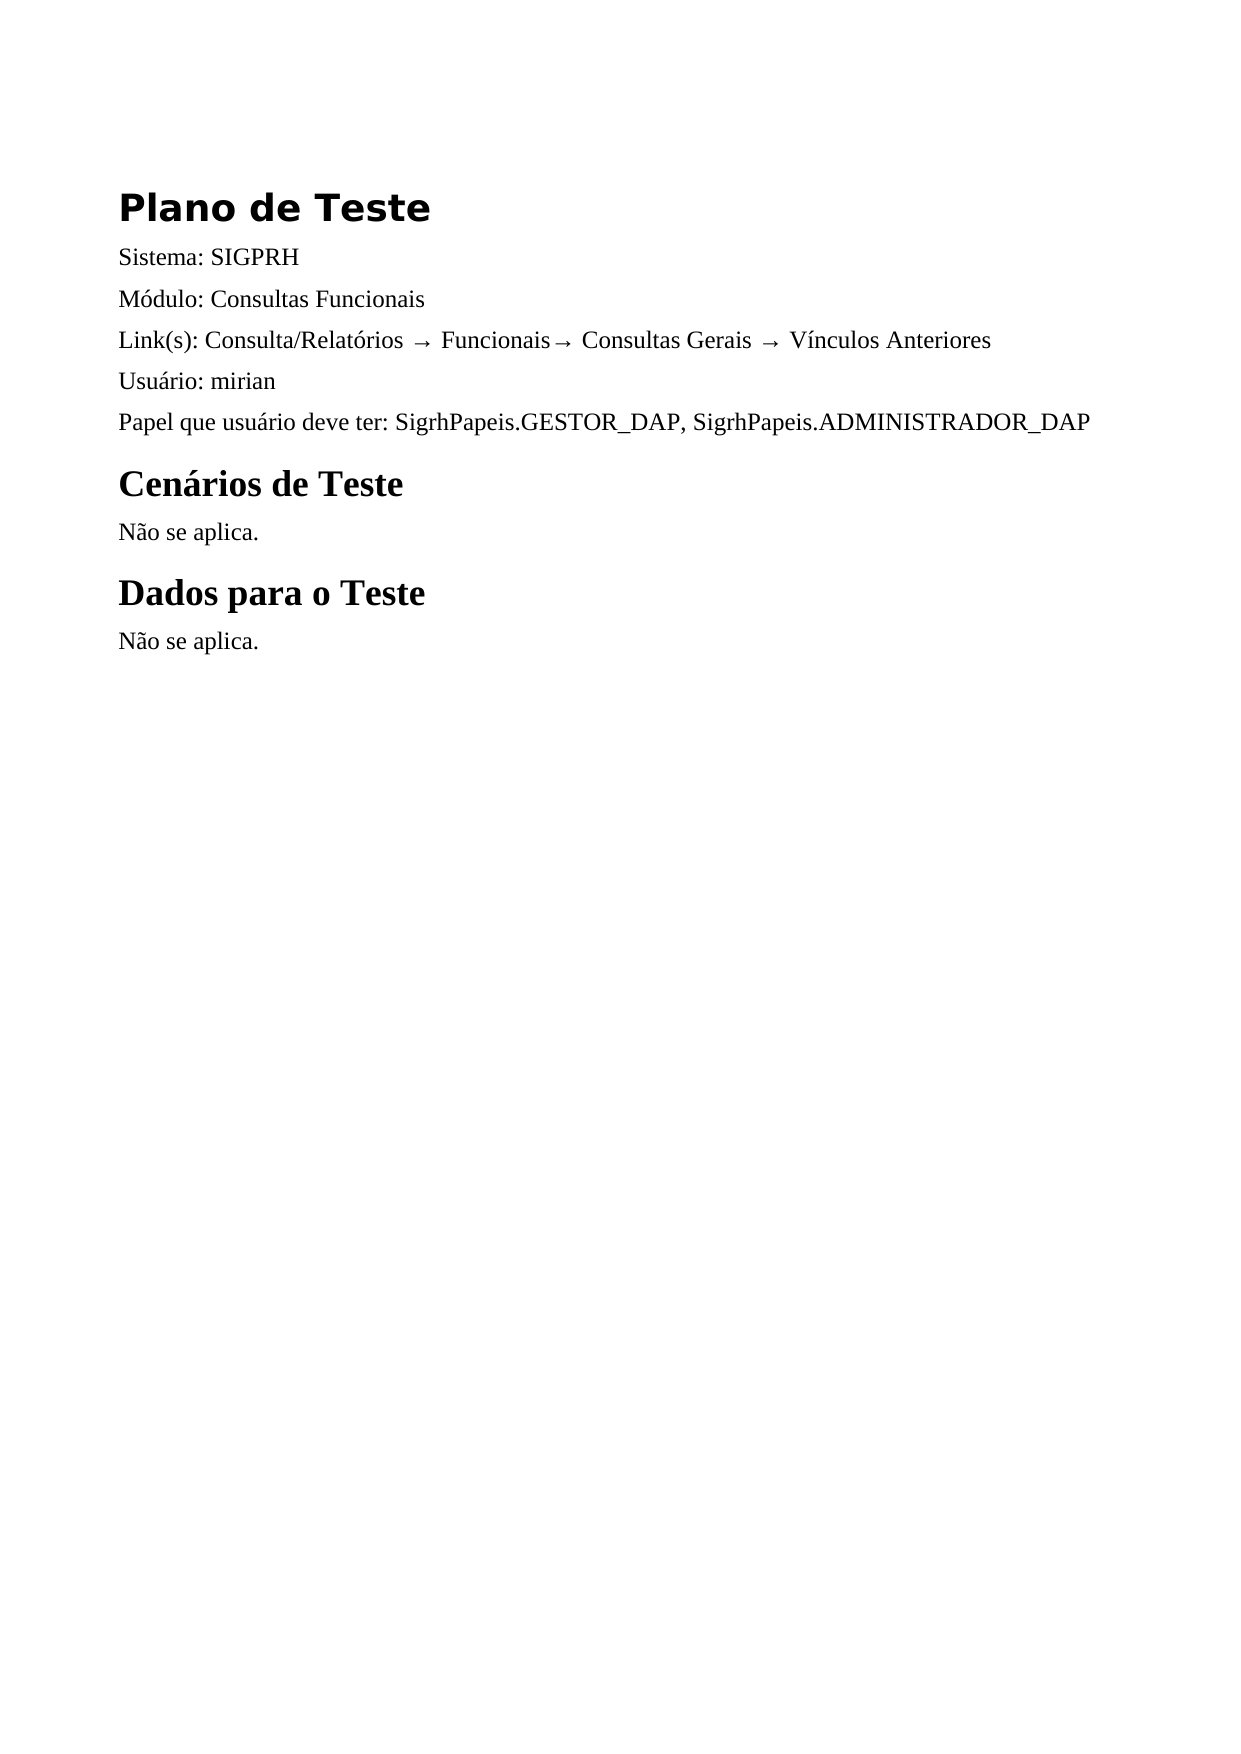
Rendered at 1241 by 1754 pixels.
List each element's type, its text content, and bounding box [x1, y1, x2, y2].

subtitle Cenários de Teste [118, 461, 1122, 504]
text Não se aplica. [118, 626, 1122, 655]
text Papel que usuário deve ter: SigrhPapeis.GESTOR_DAP, SigrhPapeis.ADMINISTRADOR_DAP [118, 407, 1122, 436]
subtitle Dados para o Teste [118, 571, 1122, 614]
text Link(s): Consulta/Relatórios → Funcionais→ Consultas Gerais → Vínculos Anteriores [118, 325, 1122, 354]
subtitle Plano de Teste [118, 186, 1122, 230]
text Sistema: SIGPRH [118, 242, 1122, 271]
text Módulo: Consultas Funcionais [118, 284, 1122, 312]
text Não se aplica. [118, 517, 1122, 546]
text Usuário: mirian [118, 366, 1122, 395]
